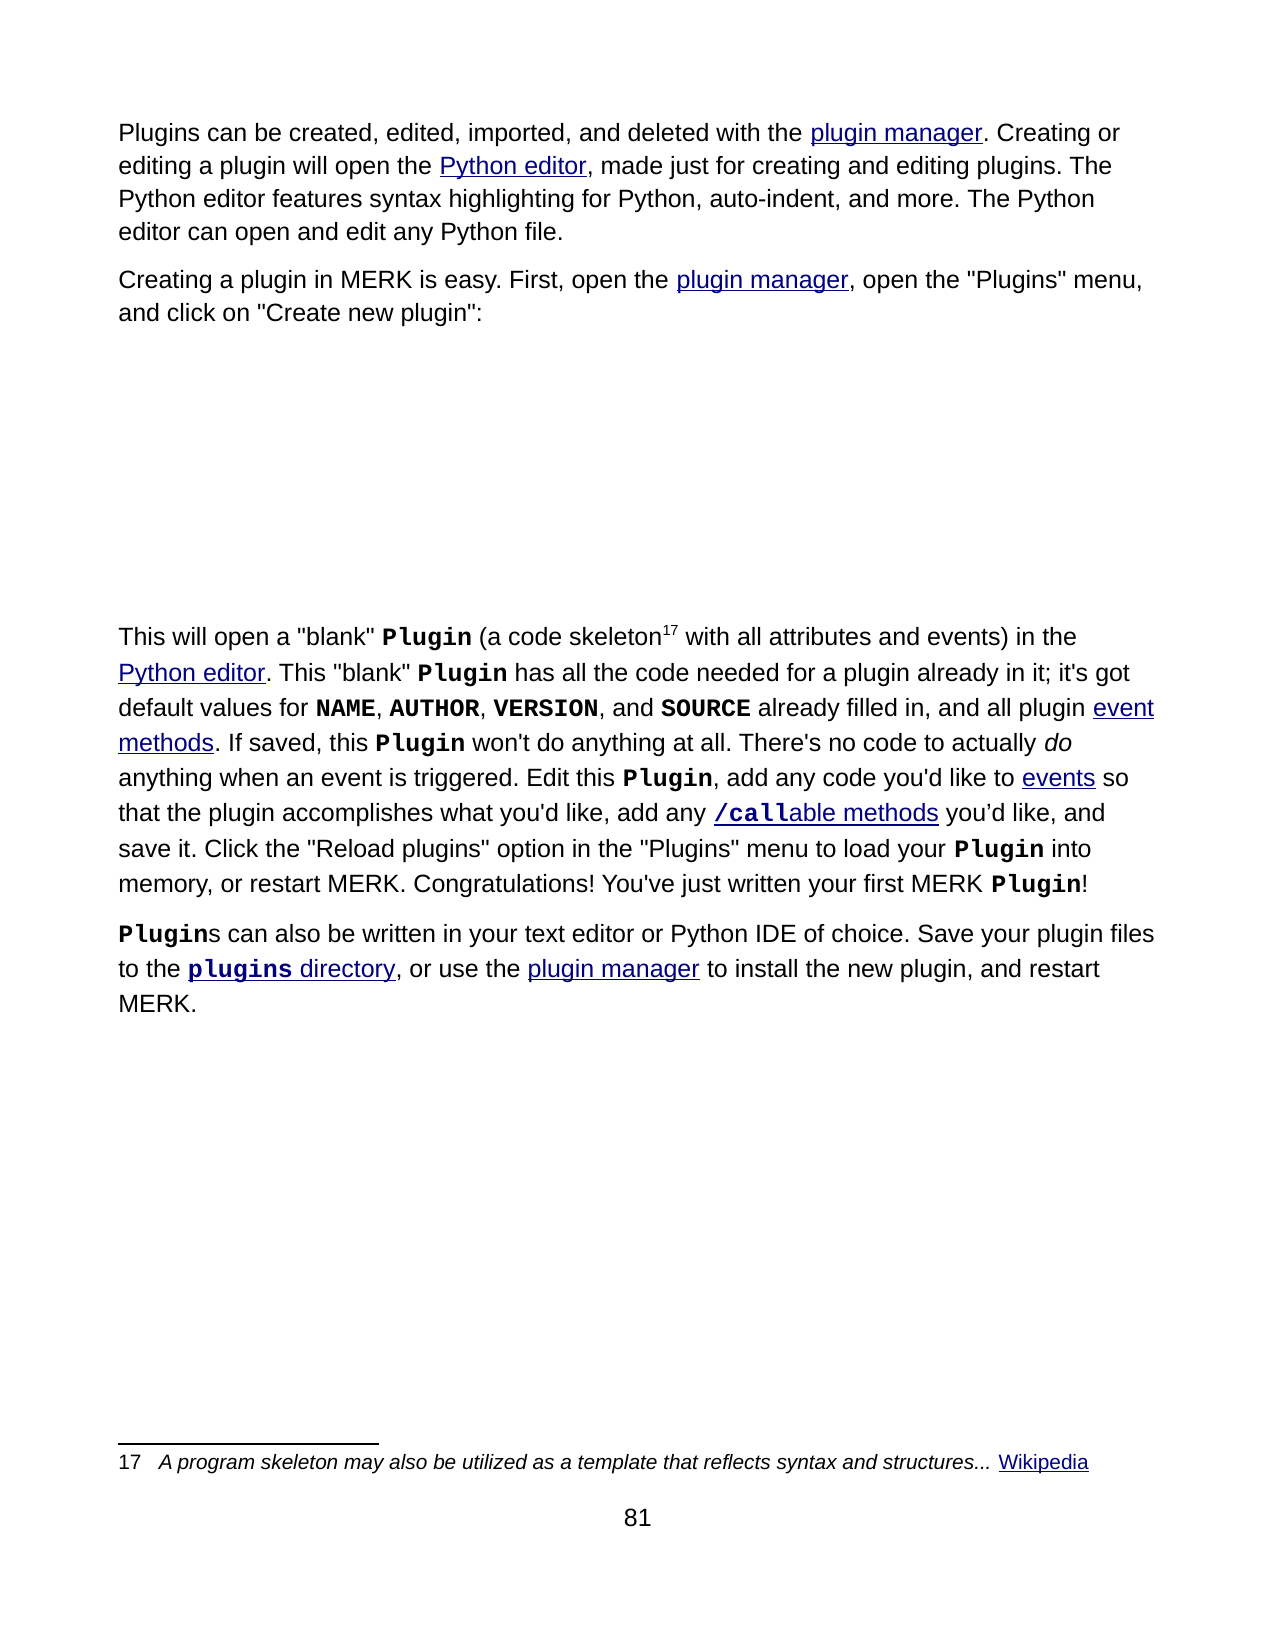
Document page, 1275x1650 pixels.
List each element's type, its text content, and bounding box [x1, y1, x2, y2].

text Plugins can also be written in your text editor or Python IDE of choice. Save your plugin files to the plugins directory, or use the plugin manager to install the new plugin, and restart MERK. [118, 919, 1157, 1018]
text Creating a plugin in MERK is easy. First, open the plugin manager, open the "Plugins" menu, and click on "Create new plugin": [118, 265, 1157, 327]
text This will open a "blank" Plugin (a code skeleton with all attributes and events) in the Python editor. This "blank" Plugin has all the code needed for a plugin already in it; it's got default values for NAME, AUTHOR, VERSION, and SOURCE already filled in, and all plugin event methods. If saved, this Plugin won't do anything at all. There's no code to actually do anything when an event is triggered. Edit this Plugin, add any code you'd like to events so that the plugin accomplishes what you'd like, add any /callable methods you’d like, and save it. Click the "Reload plugins" option in the "Plugins" menu to load your Plugin into memory, or restart MERK. Congratulations! You've just written your first MERK Plugin! [118, 622, 1157, 900]
text Plugins can be created, edited, imported, and deleted with the plugin manager. Creating or editing a plugin will open the Python editor, made just for creating and editing plugins. The Python editor features syntax highlighting for Python, auto-indent, and more. The Python editor can open and edit any Python file. [118, 118, 1157, 246]
text A program skeleton may also be utilized as a template that reflects syntax and structures... Wikipedia [118, 1450, 1157, 1474]
